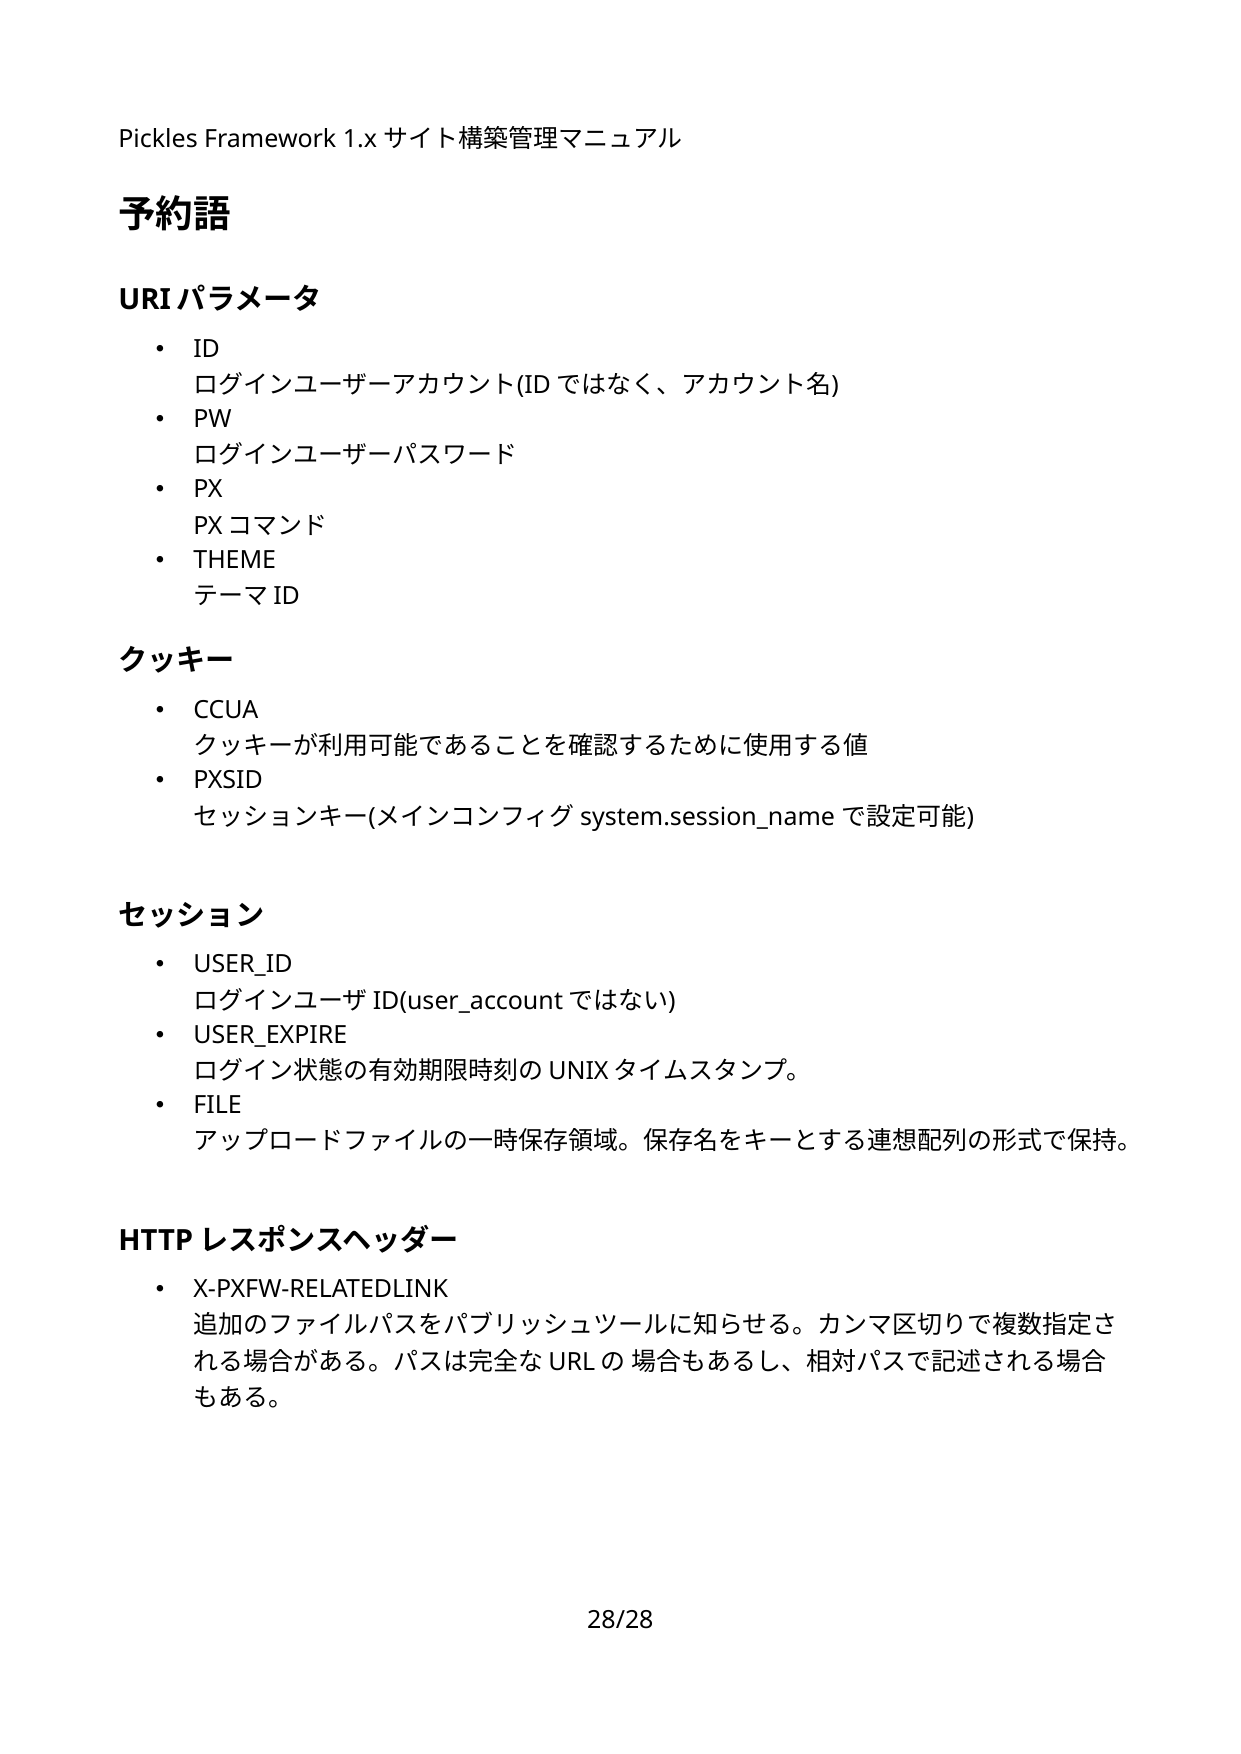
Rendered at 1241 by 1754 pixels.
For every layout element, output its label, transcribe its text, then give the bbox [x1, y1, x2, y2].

list PW ログインユーザーパスワード [156, 401, 1122, 471]
list USER_ID ログインユーザID(user_accountではない) [156, 946, 1122, 1016]
list CCUA クッキーが利用可能であることを確認するために使用する値 [156, 692, 1122, 762]
list FILE アップロードファイルの一時保存領域。保存名をキーとする連想配列の形式で保持。 [156, 1087, 1122, 1157]
subtitle URIパラメータ [118, 276, 1122, 318]
list USER_EXPIRE ログイン状態の有効期限時刻のUNIXタイムスタンプ。 [156, 1016, 1122, 1087]
subtitle 予約語 [118, 184, 1122, 238]
list THEME テーマID [156, 541, 1122, 612]
subtitle セッション [118, 891, 1122, 933]
list ID ログインユーザーアカウント(IDではなく、アカウント名) [156, 331, 1122, 401]
subtitle HTTPレスポンスヘッダー [118, 1216, 1122, 1258]
list X-PXFW-RELATEDLINK 追加のファイルパスをパブリッシュツールに知らせる。カンマ区切りで複数指定される場合がある。パスは完全なURLの 場合もあるし、相対パスで記述される場合もある。 [156, 1271, 1122, 1414]
subtitle クッキー [118, 637, 1122, 679]
list PXSID セッションキー(メインコンフィグ system.session_name で設定可能) [156, 762, 1122, 832]
list PX PXコマンド [156, 471, 1122, 541]
